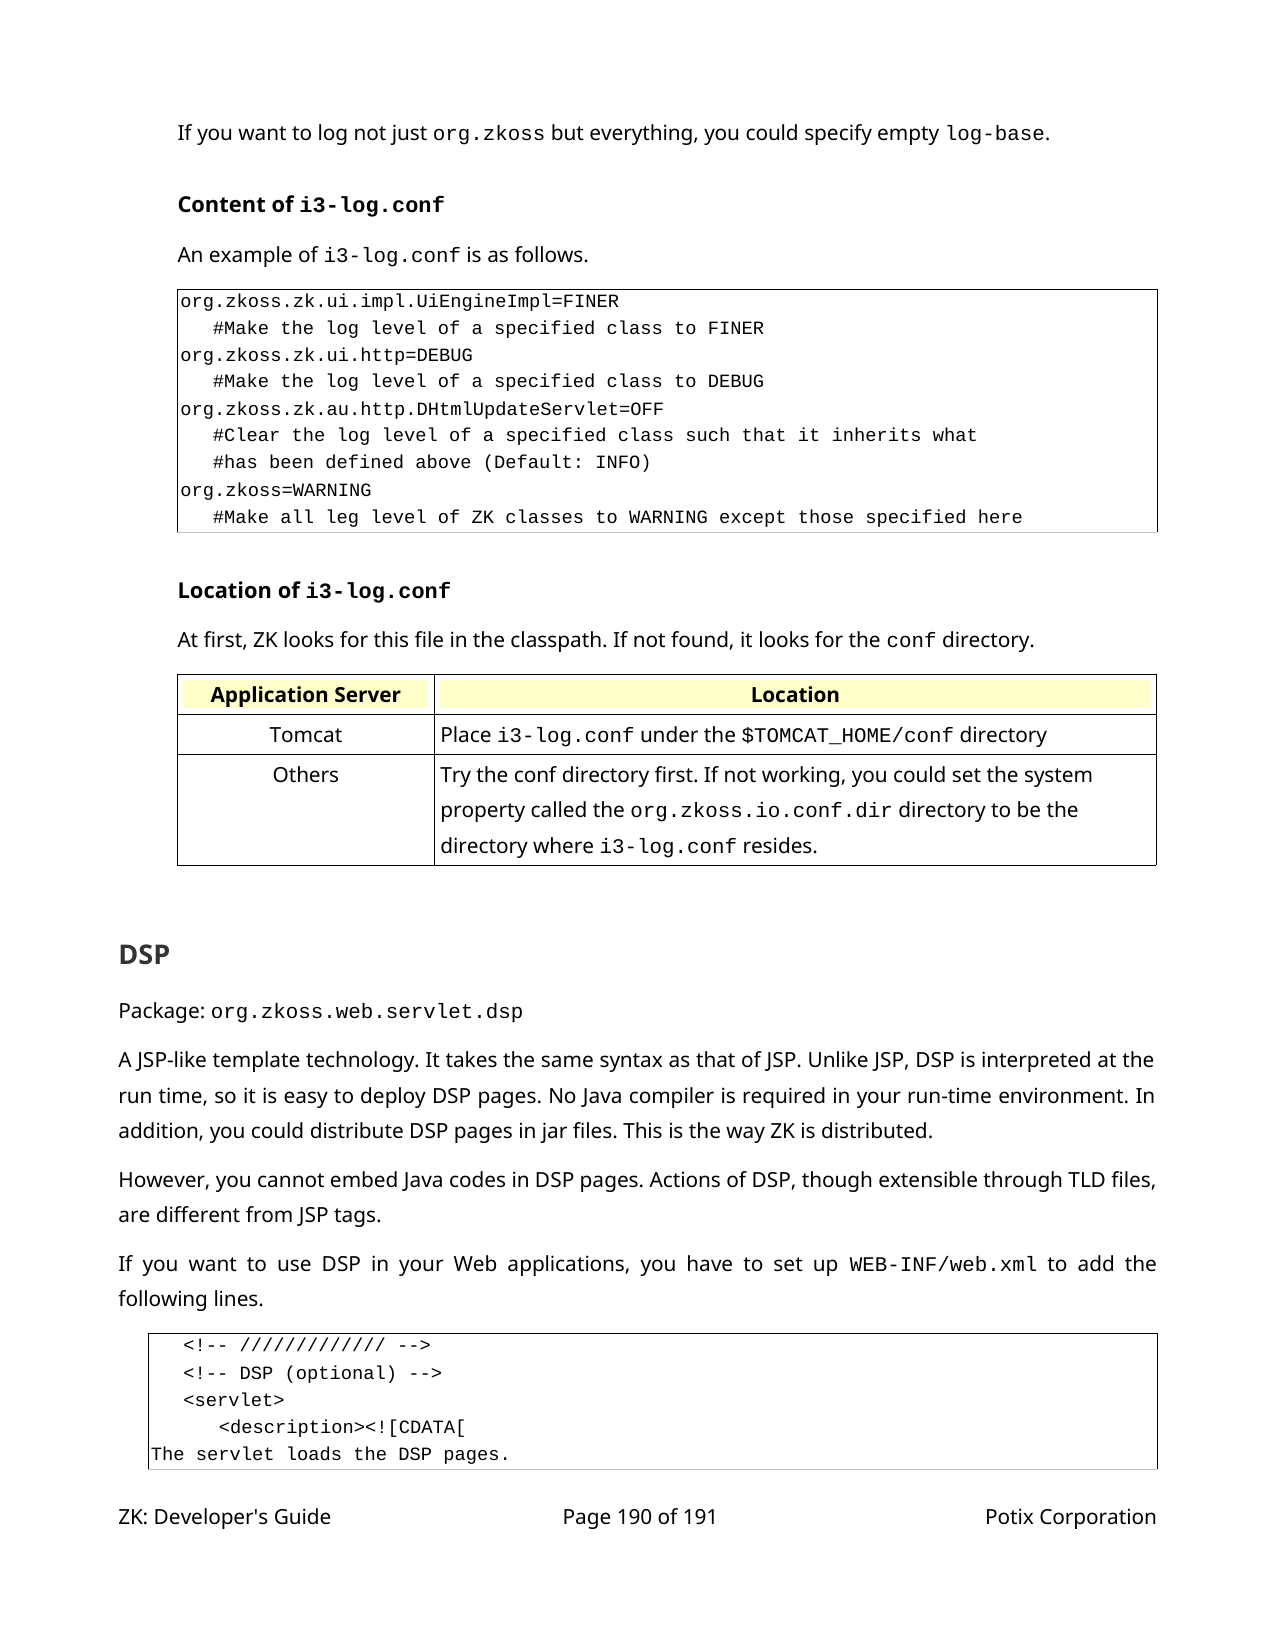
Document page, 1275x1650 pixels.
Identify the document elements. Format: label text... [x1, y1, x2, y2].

subtitle Content of i3-log.conf [177, 189, 1157, 219]
text The servlet loads the DSP pages. [149, 1442, 1157, 1469]
text #has been defined above (Default: INFO) [178, 450, 1157, 474]
text However, you cannot embed Java codes in DSP pages. Actions of DSP, though extensible through TLD files, are different from JSP tags. [118, 1165, 1157, 1228]
text org.zkoss=WARNING [178, 477, 1157, 502]
table_cell Place i3-log.conf under the $TOMCAT_HOME/conf directory [435, 715, 1156, 754]
text If you want to use DSP in your Web applications, you have to set up WEB-INF/web.xml to add the following lines. [118, 1249, 1157, 1313]
text An example of i3-log.conf is as follows. [177, 240, 1157, 268]
table_cell Others [178, 755, 434, 865]
text #Make the log level of a specified class to FINER org.zkoss.zk.ui.http=DEBUG #Make the log level of a specified class to DEBUG [178, 316, 1157, 394]
table_header Application Server [178, 675, 434, 714]
text <description><![CDATA[ [149, 1415, 1157, 1439]
text A JSP-like template technology. It takes the same syntax as that of JSP. Unlike JSP, DSP is interpreted at the run time, so it is easy to deploy DSP pages. No Java compiler is required in your run-time environment. In addition, you could distribute DSP pages in jar files. This is the way ZK is distributed. [118, 1046, 1157, 1144]
subtitle Location of i3-log.conf [177, 574, 1157, 604]
table_cell Try the conf directory first. If not working, you could set the system property called the org.zkoss.io.conf.dir directory to be the directory where i3-log.conf resides. [435, 755, 1156, 865]
text <servlet> [149, 1388, 1157, 1412]
table_header Location [435, 675, 1156, 714]
text #Make all leg level of ZK classes to WARNING except those specified here [178, 505, 1157, 532]
text Package: org.zkoss.web.servlet.dsp [118, 996, 1157, 1025]
table_cell Tomcat [178, 715, 434, 754]
text org.zkoss.zk.ui.impl.UiEngineImpl=FINER [178, 290, 1157, 313]
text org.zkoss.zk.au.http.DHtmlUpdateServlet=OFF #Clear the log level of a specified class such that it inherits what [178, 397, 1157, 447]
subtitle DSP [118, 936, 1157, 973]
text If you want to log not just org.zkoss but everything, you could specify empty log-base. [177, 118, 1157, 147]
text At first, ZK looks for this file in the classpath. If not found, it looks for the conf directory. [177, 625, 1157, 654]
text <!-- ///////////// --> [149, 1334, 1157, 1358]
text <!-- DSP (optional) --> [149, 1361, 1157, 1385]
